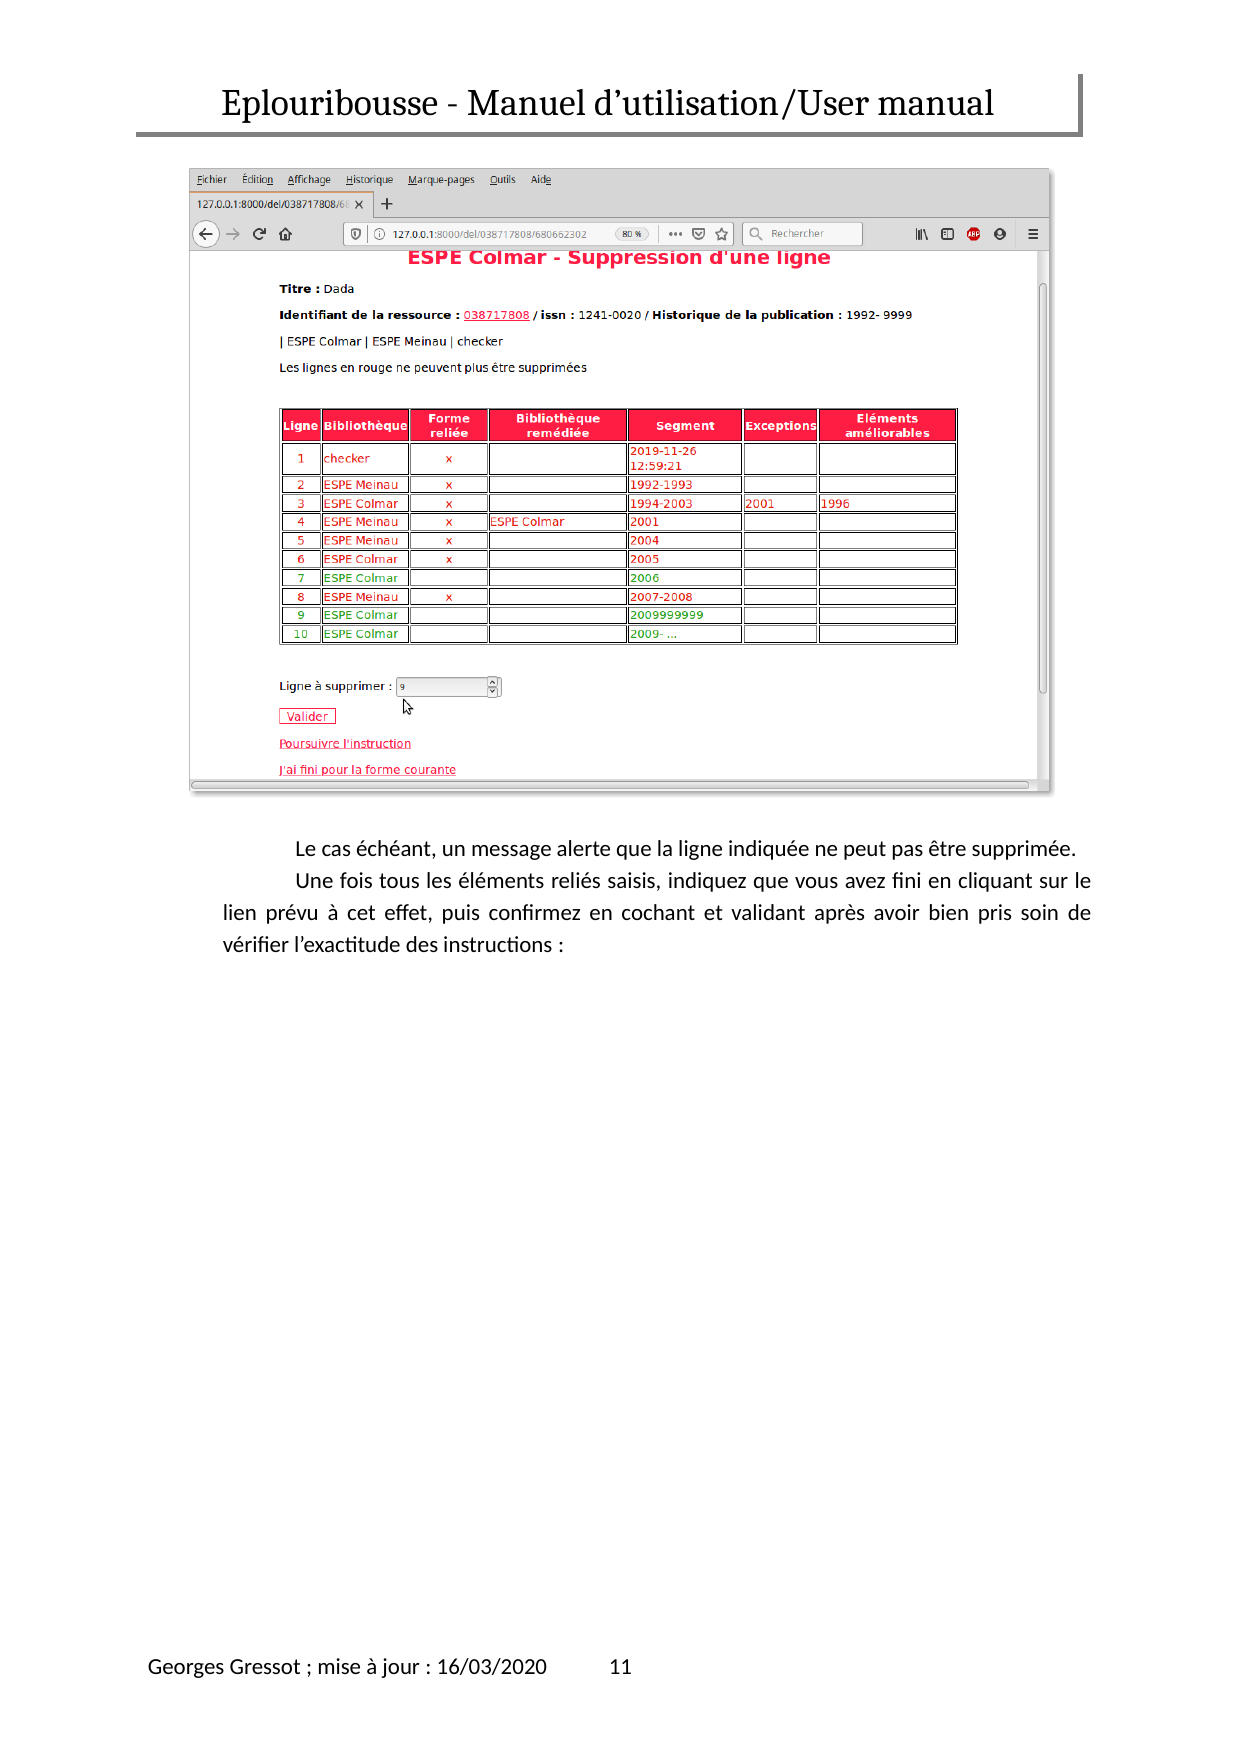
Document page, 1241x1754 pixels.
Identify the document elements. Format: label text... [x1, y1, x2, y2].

picture [185, 164, 1055, 798]
list Une fois tous les éléments reliés saisis, indiquez que vous avez fini en cliquant sur le lien prévu à cet effet, puis confirmez en cochant et validant après avoir bien pris soin de vérifier l’exactitude des instructions : [223, 866, 1093, 958]
list Le cas échéant, un message alerte que la ligne indiquée ne peut pas être supprimée. [223, 834, 1093, 862]
